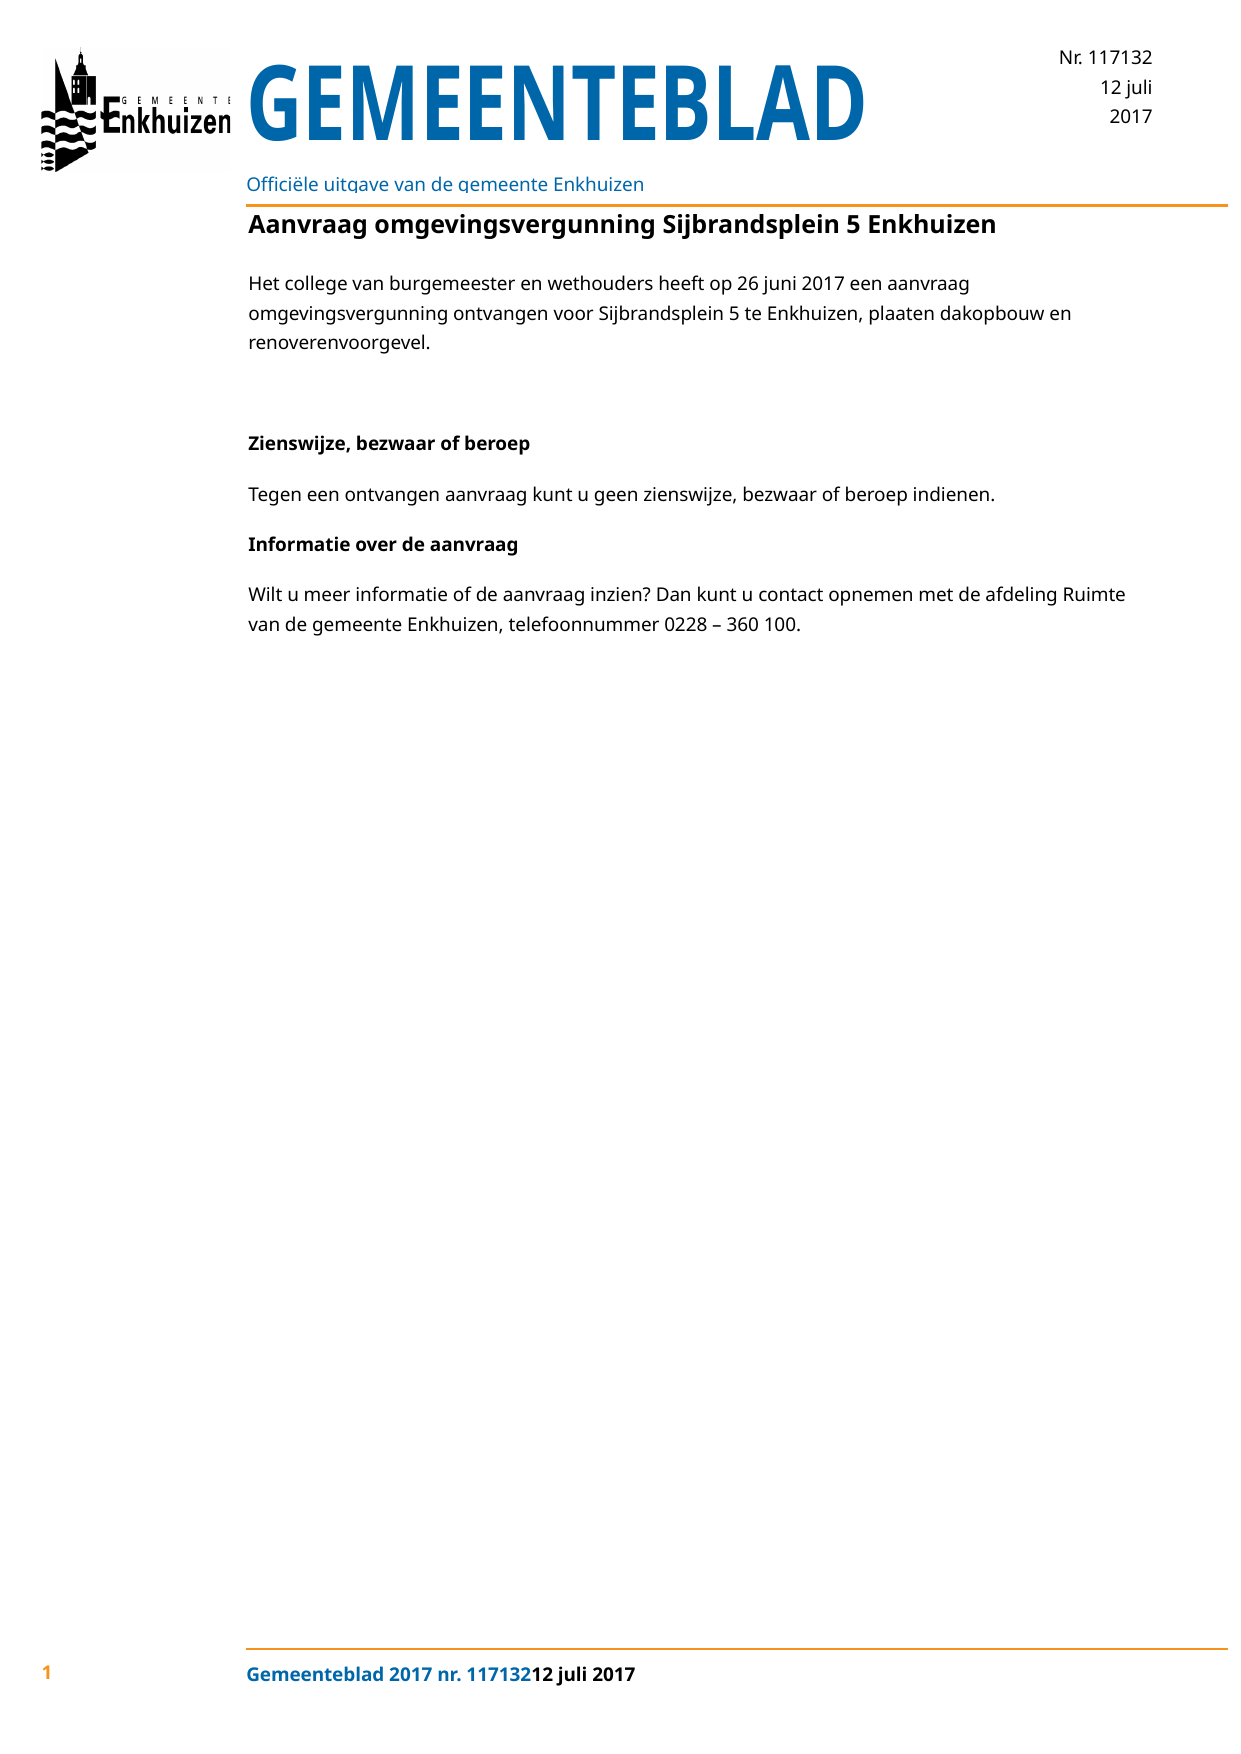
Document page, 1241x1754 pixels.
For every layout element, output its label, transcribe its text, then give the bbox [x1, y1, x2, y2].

text Zienswijze, bezwaar of beroep [248, 430, 1152, 456]
text Wilt u meer informatie of de aanvraag inzien? Dan kunt u contact opnemen met de afdeling Ruimte van de gemeente Enkhuizen, telefoonnummer 0228 – 360 100. [248, 582, 1152, 637]
text Aanvraag omgevingsvergunning Sijbrandsplein 5 Enkhuizen [248, 207, 1152, 241]
text Het college van burgemeester en wethouders heeft op 26 juni 2017 een aanvraag omgevingsvergunning ontvangen voor Sijbrandsplein 5 te Enkhuizen, plaaten dakopbouw en renoverenvoorgevel. [248, 270, 1152, 355]
picture [41, 47, 231, 172]
text Tegen een ontvangen aanvraag kunt u geen zienswijze, bezwaar of beroep indienen. [248, 481, 1152, 506]
text Informatie over de aanvraag [248, 531, 1152, 557]
